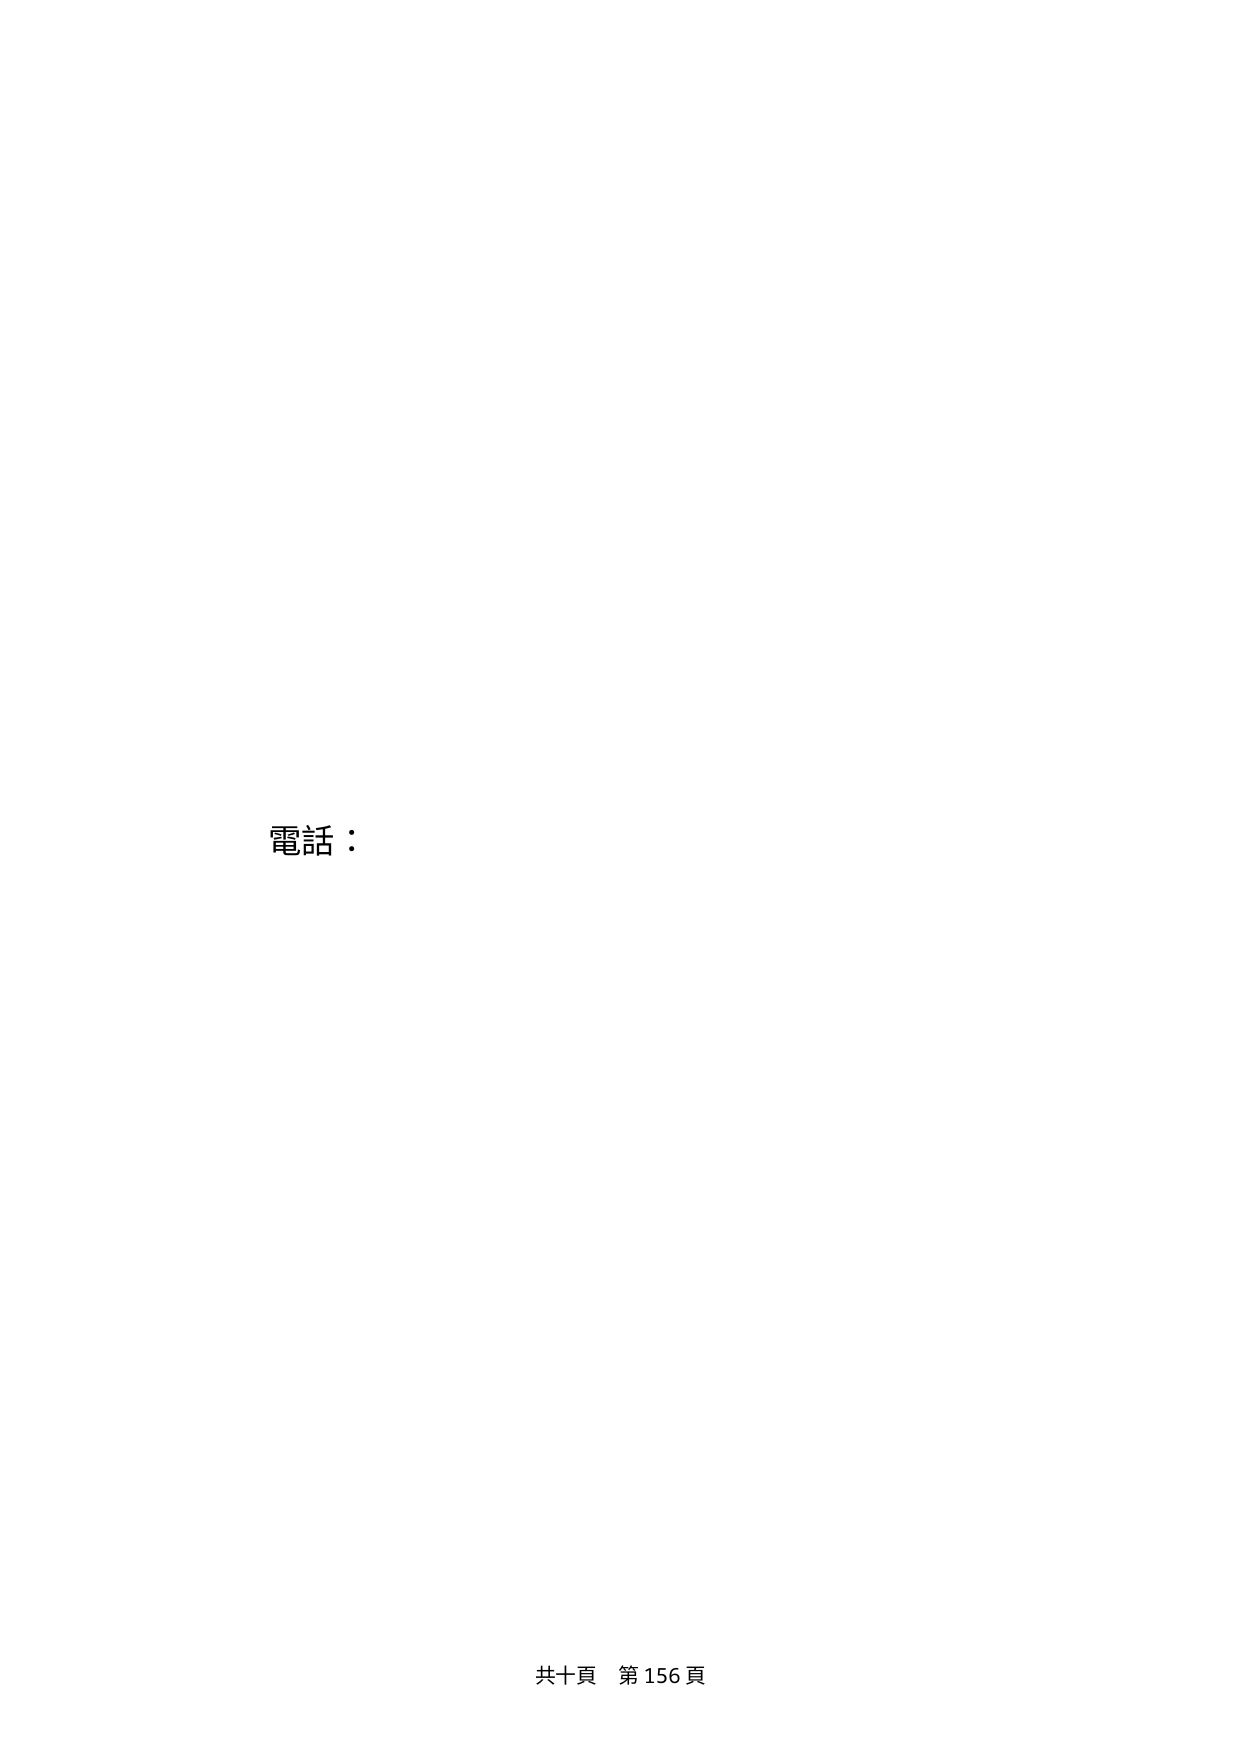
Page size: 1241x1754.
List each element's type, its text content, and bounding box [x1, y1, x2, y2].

text 電話： [118, 797, 1122, 859]
